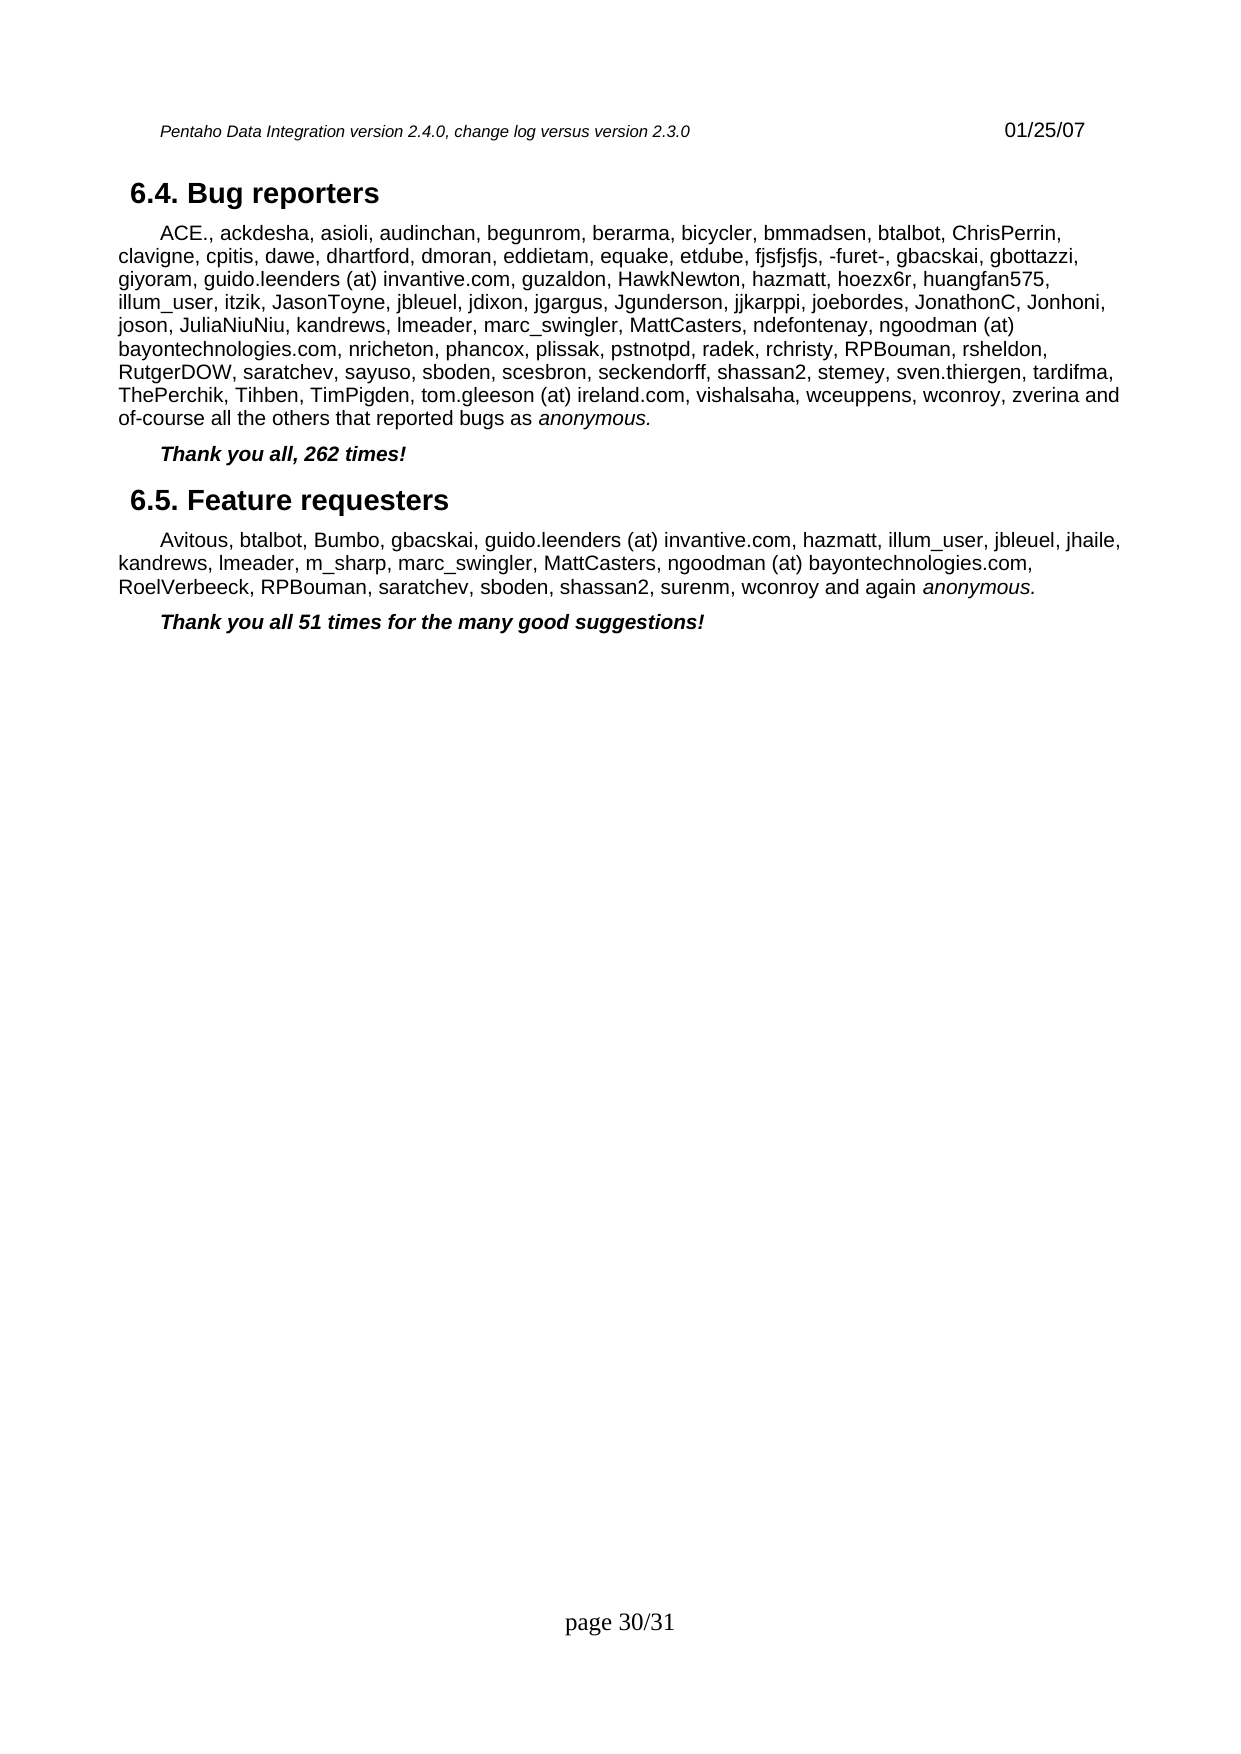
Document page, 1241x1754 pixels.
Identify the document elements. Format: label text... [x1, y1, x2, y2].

subtitle Feature requesters [130, 484, 1122, 517]
text Thank you all 51 times for the many good suggestions! [118, 611, 1122, 634]
text Thank you all, 262 times! [118, 443, 1122, 466]
subtitle Bug reporters [130, 177, 1122, 209]
text Avitous, btalbot, Bumbo, gbacskai, guido.leenders (at) invantive.com, hazmatt, illum_user, jbleuel, jhaile, kandrews, lmeader, m_sharp, marc_swingler, MattCasters, ngoodman (at) bayontechnologies.com, RoelVerbeeck, RPBouman, saratchev, sboden, shassan2, surenm, wconroy and again anonymous. [118, 529, 1122, 598]
text ACE., ackdesha, asioli, audinchan, begunrom, berarma, bicycler, bmmadsen, btalbot, ChrisPerrin, clavigne, cpitis, dawe, dhartford, dmoran, eddietam, equake, etdube, fjsfjsfjs, -furet-, gbacskai, gbottazzi, giyoram, guido.leenders (at) invantive.com, guzaldon, HawkNewton, hazmatt, hoezx6r, huangfan575, illum_user, itzik, JasonToyne, jbleuel, jdixon, jgargus, Jgunderson, jjkarppi, joebordes, JonathonC, Jonhoni, joson, JuliaNiuNiu, kandrews, lmeader, marc_swingler, MattCasters, ndefontenay, ngoodman (at) bayontechnologies.com, nricheton, phancox, plissak, pstnotpd, radek, rchristy, RPBouman, rsheldon, RutgerDOW, saratchev, sayuso, sboden, scesbron, seckendorff, shassan2, stemey, sven.thiergen, tardifma, ThePerchik, Tihben, TimPigden, tom.gleeson (at) ireland.com, vishalsaha, wceuppens, wconroy, zverina and of-course all the others that reported bugs as anonymous. [118, 221, 1122, 430]
